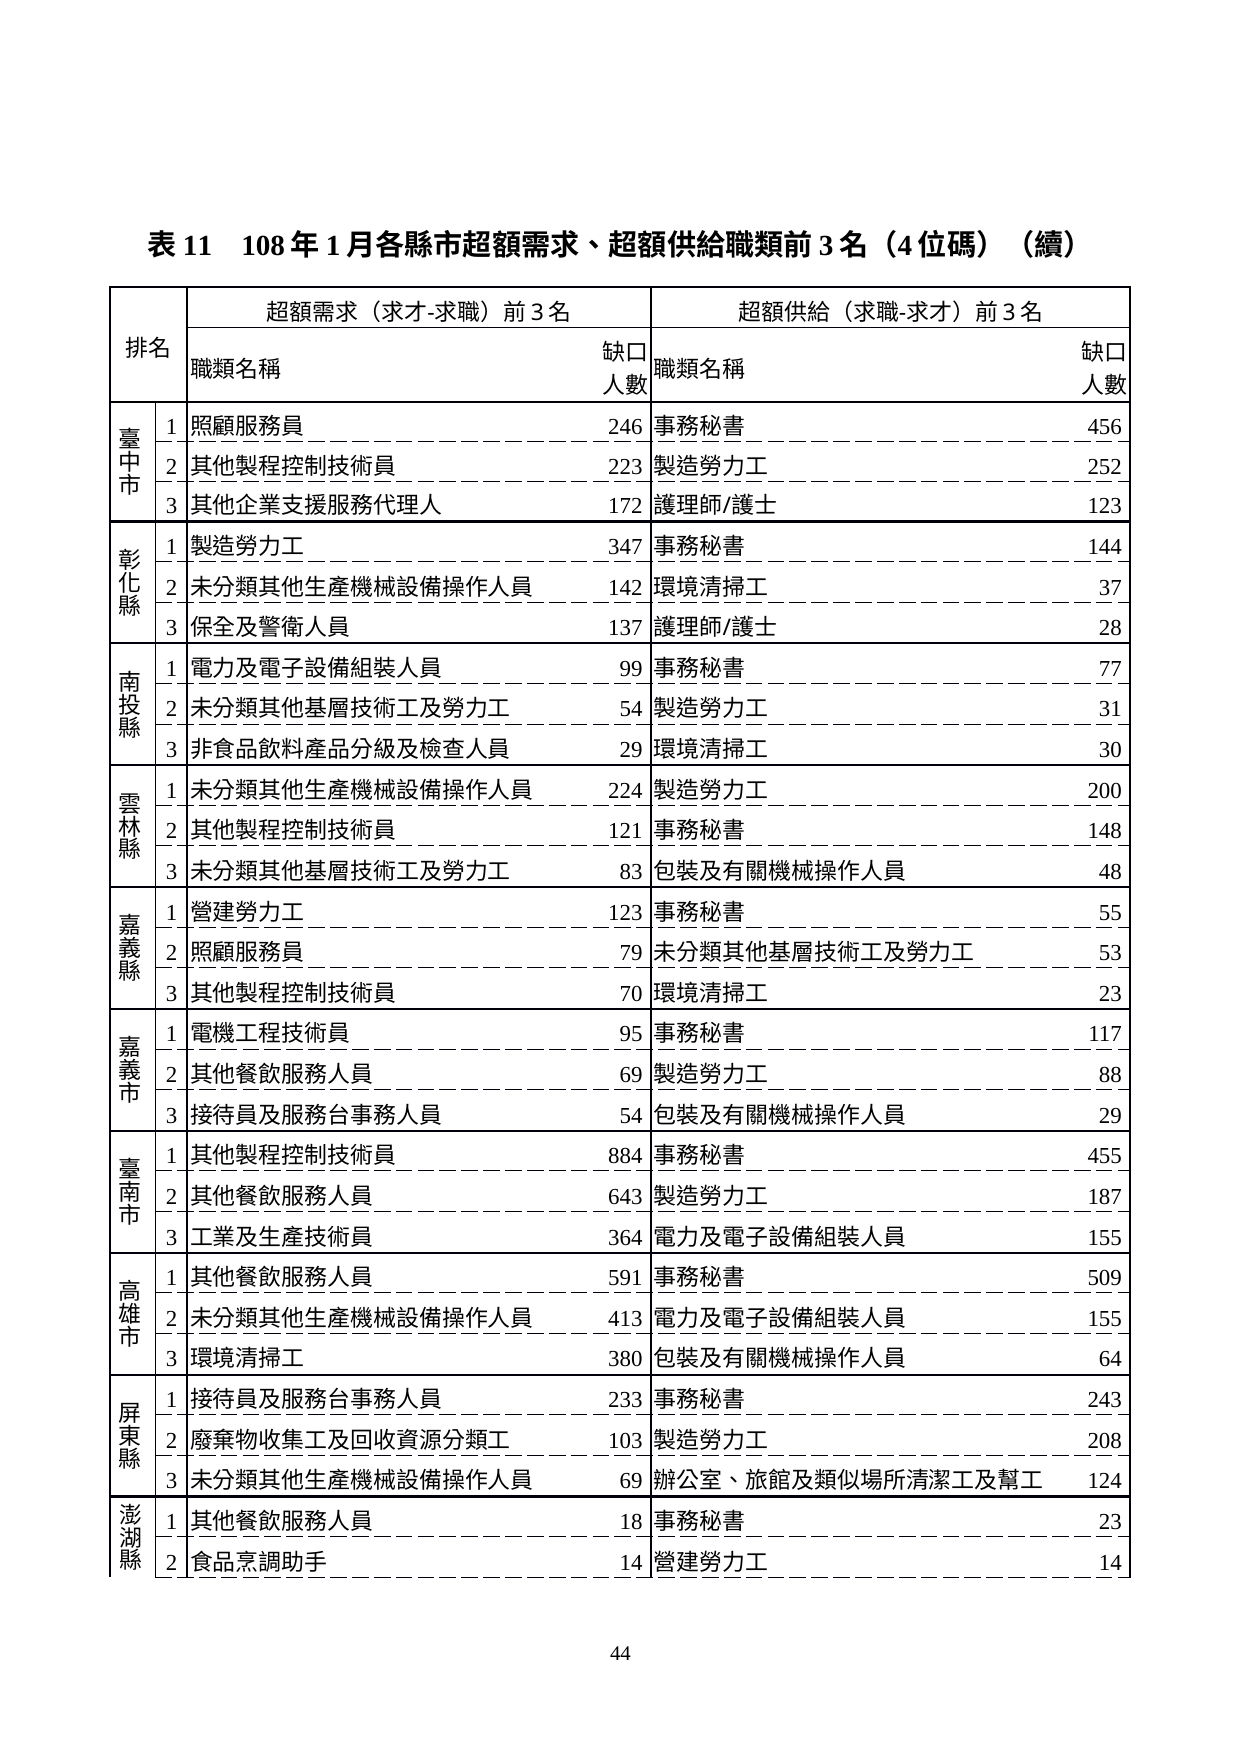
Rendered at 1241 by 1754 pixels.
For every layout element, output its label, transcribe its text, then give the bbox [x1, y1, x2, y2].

table_cell 1 [156, 403, 186, 441]
table_cell 事務秘書 [652, 1376, 1054, 1414]
table_cell 製造勞力工 [188, 523, 552, 561]
table_cell 雲林縣 [111, 766, 155, 886]
table_cell 1 [156, 644, 186, 683]
table_cell 172 [552, 481, 650, 520]
table_cell 455 [1054, 1132, 1129, 1170]
table_cell 18 [552, 1498, 650, 1536]
table_cell 製造勞力工 [652, 1049, 1054, 1089]
table_cell 其他餐飲服務人員 [188, 1498, 552, 1536]
table_cell 64 [1054, 1333, 1129, 1373]
table_cell 54 [552, 683, 650, 723]
table_cell 其他企業支援服務代理人 [188, 481, 552, 520]
table_cell 非食品飲料產品分級及檢查人員 [188, 724, 552, 764]
table_cell 187 [1054, 1170, 1129, 1211]
table_cell 233 [552, 1376, 650, 1414]
table_header 排名 [111, 288, 186, 401]
table_cell 南投縣 [111, 644, 155, 764]
table_cell 83 [552, 845, 650, 886]
table_cell 1 [156, 523, 186, 561]
table_cell 辦公室、旅館及類似場所清潔工及幫工 [652, 1455, 1054, 1495]
table_cell 電機工程技術員 [188, 1010, 552, 1048]
table_cell 職類名稱 [652, 328, 1054, 401]
table_cell 彰化縣 [111, 523, 155, 642]
table_cell 營建勞力工 [188, 888, 552, 927]
table_cell 營建勞力工 [652, 1536, 1054, 1577]
table_cell 照顧服務員 [188, 927, 552, 967]
table_cell 事務秘書 [652, 888, 1054, 927]
table_cell 148 [1054, 805, 1129, 845]
table_cell 3 [156, 967, 186, 1008]
table_cell 380 [552, 1333, 650, 1373]
table_cell 2 [156, 683, 186, 723]
table_cell 2 [156, 805, 186, 845]
table_cell 屏東縣 [111, 1376, 155, 1495]
table_cell 其他製程控制技術員 [188, 1132, 552, 1170]
table_cell 接待員及服務台事務人員 [188, 1089, 552, 1130]
table_cell 事務秘書 [652, 1254, 1054, 1292]
table_cell 3 [156, 845, 186, 886]
table_cell 2 [156, 561, 186, 602]
table_cell 1 [156, 1010, 186, 1048]
table_cell 未分類其他生產機械設備操作人員 [188, 561, 552, 602]
table_cell 製造勞力工 [652, 766, 1054, 805]
table_cell 121 [552, 805, 650, 845]
table_cell 28 [1054, 602, 1129, 642]
table_cell 製造勞力工 [652, 1170, 1054, 1211]
table_cell 電力及電子設備組裝人員 [652, 1292, 1054, 1333]
table_cell 未分類其他基層技術工及勞力工 [188, 845, 552, 886]
table_cell 2 [156, 441, 186, 481]
table_cell 79 [552, 927, 650, 967]
table_cell 事務秘書 [652, 1132, 1054, 1170]
table_cell 103 [552, 1414, 650, 1455]
table_cell 食品烹調助手 [188, 1536, 552, 1577]
table_cell 澎湖縣 [111, 1498, 155, 1577]
table_cell 事務秘書 [652, 1010, 1054, 1048]
table_cell 591 [552, 1254, 650, 1292]
table_cell 其他餐飲服務人員 [188, 1049, 552, 1089]
table_cell 其他製程控制技術員 [188, 967, 552, 1008]
table_cell 23 [1054, 1498, 1129, 1536]
table_cell 2 [156, 1049, 186, 1089]
table_cell 其他製程控制技術員 [188, 805, 552, 845]
table_cell 事務秘書 [652, 1498, 1054, 1536]
table_cell 環境清掃工 [652, 724, 1054, 764]
table_cell 31 [1054, 683, 1129, 723]
table_cell 252 [1054, 441, 1129, 481]
text 表11 108年1月各縣市超額需求、超額供給職類前3名（4位碼）（續） [103, 212, 1092, 266]
table_cell 1 [156, 1254, 186, 1292]
table_cell 69 [552, 1049, 650, 1089]
table_cell 包裝及有關機械操作人員 [652, 1089, 1054, 1130]
table_cell 環境清掃工 [652, 561, 1054, 602]
table_cell 製造勞力工 [652, 1414, 1054, 1455]
table_cell 99 [552, 644, 650, 683]
table_cell 3 [156, 1211, 186, 1252]
table_cell 123 [552, 888, 650, 927]
table_cell 高雄市 [111, 1254, 155, 1373]
table_cell 117 [1054, 1010, 1129, 1048]
table_cell 製造勞力工 [652, 441, 1054, 481]
table_cell 保全及警衛人員 [188, 602, 552, 642]
table_cell 未分類其他基層技術工及勞力工 [652, 927, 1054, 967]
table_cell 29 [1054, 1089, 1129, 1130]
table_cell 2 [156, 1536, 186, 1577]
table_cell 95 [552, 1010, 650, 1048]
table_cell 臺南市 [111, 1132, 155, 1252]
table_cell 224 [552, 766, 650, 805]
table_cell 155 [1054, 1211, 1129, 1252]
table_cell 包裝及有關機械操作人員 [652, 845, 1054, 886]
table_cell 3 [156, 602, 186, 642]
table_header 超額供給（求職-求才）前3名 [652, 288, 1129, 327]
table_cell 1 [156, 1498, 186, 1536]
table_cell 200 [1054, 766, 1129, 805]
table_cell 未分類其他生產機械設備操作人員 [188, 1292, 552, 1333]
table_cell 製造勞力工 [652, 683, 1054, 723]
table_cell 廢棄物收集工及回收資源分類工 [188, 1414, 552, 1455]
table_cell 123 [1054, 481, 1129, 520]
table_cell 臺中市 [111, 403, 155, 520]
table_cell 2 [156, 1170, 186, 1211]
table_cell 208 [1054, 1414, 1129, 1455]
table_cell 48 [1054, 845, 1129, 886]
table_cell 884 [552, 1132, 650, 1170]
table_cell 3 [156, 1455, 186, 1495]
table_cell 未分類其他基層技術工及勞力工 [188, 683, 552, 723]
table_cell 1 [156, 766, 186, 805]
table_cell 3 [156, 481, 186, 520]
table_cell 14 [552, 1536, 650, 1577]
table_cell 其他製程控制技術員 [188, 441, 552, 481]
table_cell 包裝及有關機械操作人員 [652, 1333, 1054, 1373]
table_cell 2 [156, 1414, 186, 1455]
table_cell 2 [156, 1292, 186, 1333]
table_cell 護理師/護士 [652, 602, 1054, 642]
table_cell 23 [1054, 967, 1129, 1008]
table_cell 14 [1054, 1536, 1129, 1577]
table_cell 3 [156, 1089, 186, 1130]
table_cell 接待員及服務台事務人員 [188, 1376, 552, 1414]
table_cell 155 [1054, 1292, 1129, 1333]
table_cell 29 [552, 724, 650, 764]
table_cell 嘉義縣 [111, 888, 155, 1008]
table_cell 環境清掃工 [652, 967, 1054, 1008]
table_cell 144 [1054, 523, 1129, 561]
table_cell 職類名稱 [188, 328, 552, 401]
table_cell 1 [156, 1132, 186, 1170]
table_cell 3 [156, 1333, 186, 1373]
table_cell 37 [1054, 561, 1129, 602]
table_cell 53 [1054, 927, 1129, 967]
table_cell 137 [552, 602, 650, 642]
table_cell 70 [552, 967, 650, 1008]
table_cell 509 [1054, 1254, 1129, 1292]
table_cell 69 [552, 1455, 650, 1495]
table_cell 其他餐飲服務人員 [188, 1254, 552, 1292]
table_cell 事務秘書 [652, 523, 1054, 561]
table_cell 護理師/護士 [652, 481, 1054, 520]
table_cell 456 [1054, 403, 1129, 441]
table_cell 未分類其他生產機械設備操作人員 [188, 1455, 552, 1495]
table_cell 1 [156, 1376, 186, 1414]
table_cell 364 [552, 1211, 650, 1252]
table_cell 246 [552, 403, 650, 441]
table_cell 電力及電子設備組裝人員 [652, 1211, 1054, 1252]
table_cell 照顧服務員 [188, 403, 552, 441]
table_header 超額需求（求才-求職）前3名 [188, 288, 650, 327]
table_cell 142 [552, 561, 650, 602]
table_cell 54 [552, 1089, 650, 1130]
table_cell 環境清掃工 [188, 1333, 552, 1373]
table_cell 223 [552, 441, 650, 481]
table_cell 124 [1054, 1455, 1129, 1495]
table_cell 413 [552, 1292, 650, 1333]
table_cell 77 [1054, 644, 1129, 683]
table_cell 88 [1054, 1049, 1129, 1089]
table_cell 缺口 人數 [1054, 328, 1129, 401]
table_cell 嘉義市 [111, 1010, 155, 1130]
table_cell 30 [1054, 724, 1129, 764]
table_cell 事務秘書 [652, 403, 1054, 441]
table_cell 243 [1054, 1376, 1129, 1414]
table_cell 未分類其他生產機械設備操作人員 [188, 766, 552, 805]
table_cell 643 [552, 1170, 650, 1211]
table_cell 工業及生產技術員 [188, 1211, 552, 1252]
table_cell 電力及電子設備組裝人員 [188, 644, 552, 683]
table_cell 347 [552, 523, 650, 561]
table_cell 2 [156, 927, 186, 967]
table_cell 事務秘書 [652, 644, 1054, 683]
table_cell 3 [156, 724, 186, 764]
table_cell 其他餐飲服務人員 [188, 1170, 552, 1211]
table_cell 事務秘書 [652, 805, 1054, 845]
table_cell 55 [1054, 888, 1129, 927]
table_cell 1 [156, 888, 186, 927]
table_cell 缺口 人數 [552, 328, 650, 401]
